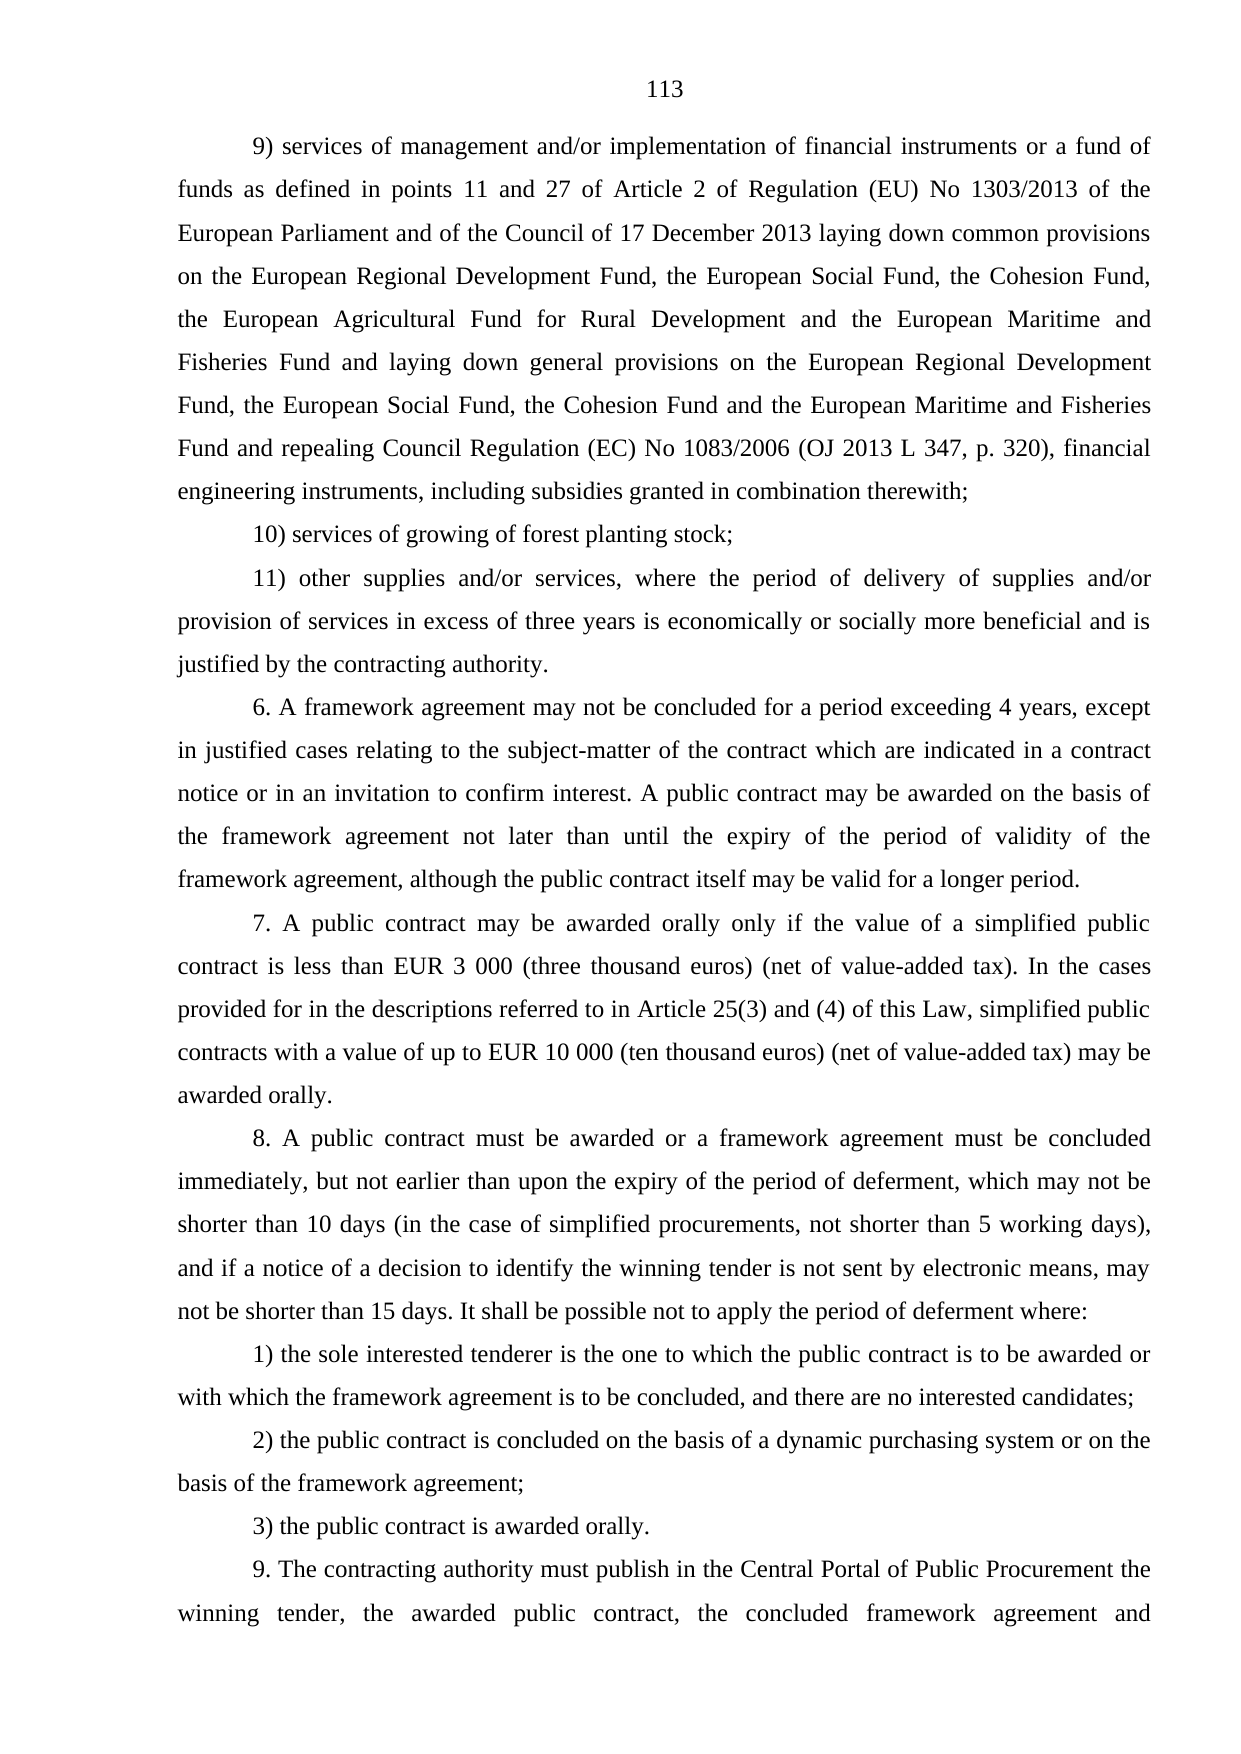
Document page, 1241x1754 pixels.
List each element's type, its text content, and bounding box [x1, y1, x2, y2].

text 9) services of management and/or implementation of financial instruments or a fund of funds as defined in points 11 and 27 of Article 2 of Regulation (EU) No 1303/2013 of the European Parliament and of the Council of 17 December 2013 laying down common provisions on the European Regional Development Fund, the European Social Fund, the Cohesion Fund, the European Agricultural Fund for Rural Development and the European Maritime and Fisheries Fund and laying down general provisions on the European Regional Development Fund, the European Social Fund, the Cohesion Fund and the European Maritime and Fisheries Fund and repealing Council Regulation (EC) No 1083/2006 (OJ 2013 L 347, p. 320), financial engineering instruments, including subsidies granted in combination therewith; [177, 131, 1152, 505]
text 2) the public contract is concluded on the basis of a dynamic purchasing system or on the basis of the framework agreement; [177, 1425, 1152, 1497]
text 8. A public contract must be awarded or a framework agreement must be concluded immediately, but not earlier than upon the expiry of the period of deferment, which may not be shorter than 10 days (in the case of simplified procurements, not shorter than 5 working days), and if a notice of a decision to identify the winning tender is not sent by electronic means, may not be shorter than 15 days. It shall be possible not to apply the period of deferment where: [177, 1123, 1152, 1324]
text 1) the sole interested tenderer is the one to which the public contract is to be awarded or with which the framework agreement is to be concluded, and there are no interested candidates; [177, 1339, 1152, 1411]
text 9. The contracting authority must publish in the Central Portal of Public Procurement the winning tender, the awarded public contract, the concluded framework agreement and [177, 1554, 1152, 1626]
text 10) services of growing of forest planting stock; [177, 519, 1152, 548]
text 7. A public contract may be awarded orally only if the value of a simplified public contract is less than EUR 3 000 (three thousand euros) (net of value-added tax). In the cases provided for in the descriptions referred to in Article 25(3) and (4) of this Law, simplified public contracts with a value of up to EUR 10 000 (ten thousand euros) (net of value-added tax) may be awarded orally. [177, 908, 1152, 1109]
text 11) other supplies and/or services, where the period of delivery of supplies and/or provision of services in excess of three years is economically or socially more beneficial and is justified by the contracting authority. [177, 563, 1152, 678]
text 6. A framework agreement may not be concluded for a period exceeding 4 years, except in justified cases relating to the subject-matter of the contract which are indicated in a contract notice or in an invitation to confirm interest. A public contract may be awarded on the basis of the framework agreement not later than until the expiry of the period of validity of the framework agreement, although the public contract itself may be valid for a longer period. [177, 692, 1152, 893]
text 3) the public contract is awarded orally. [177, 1511, 1152, 1540]
